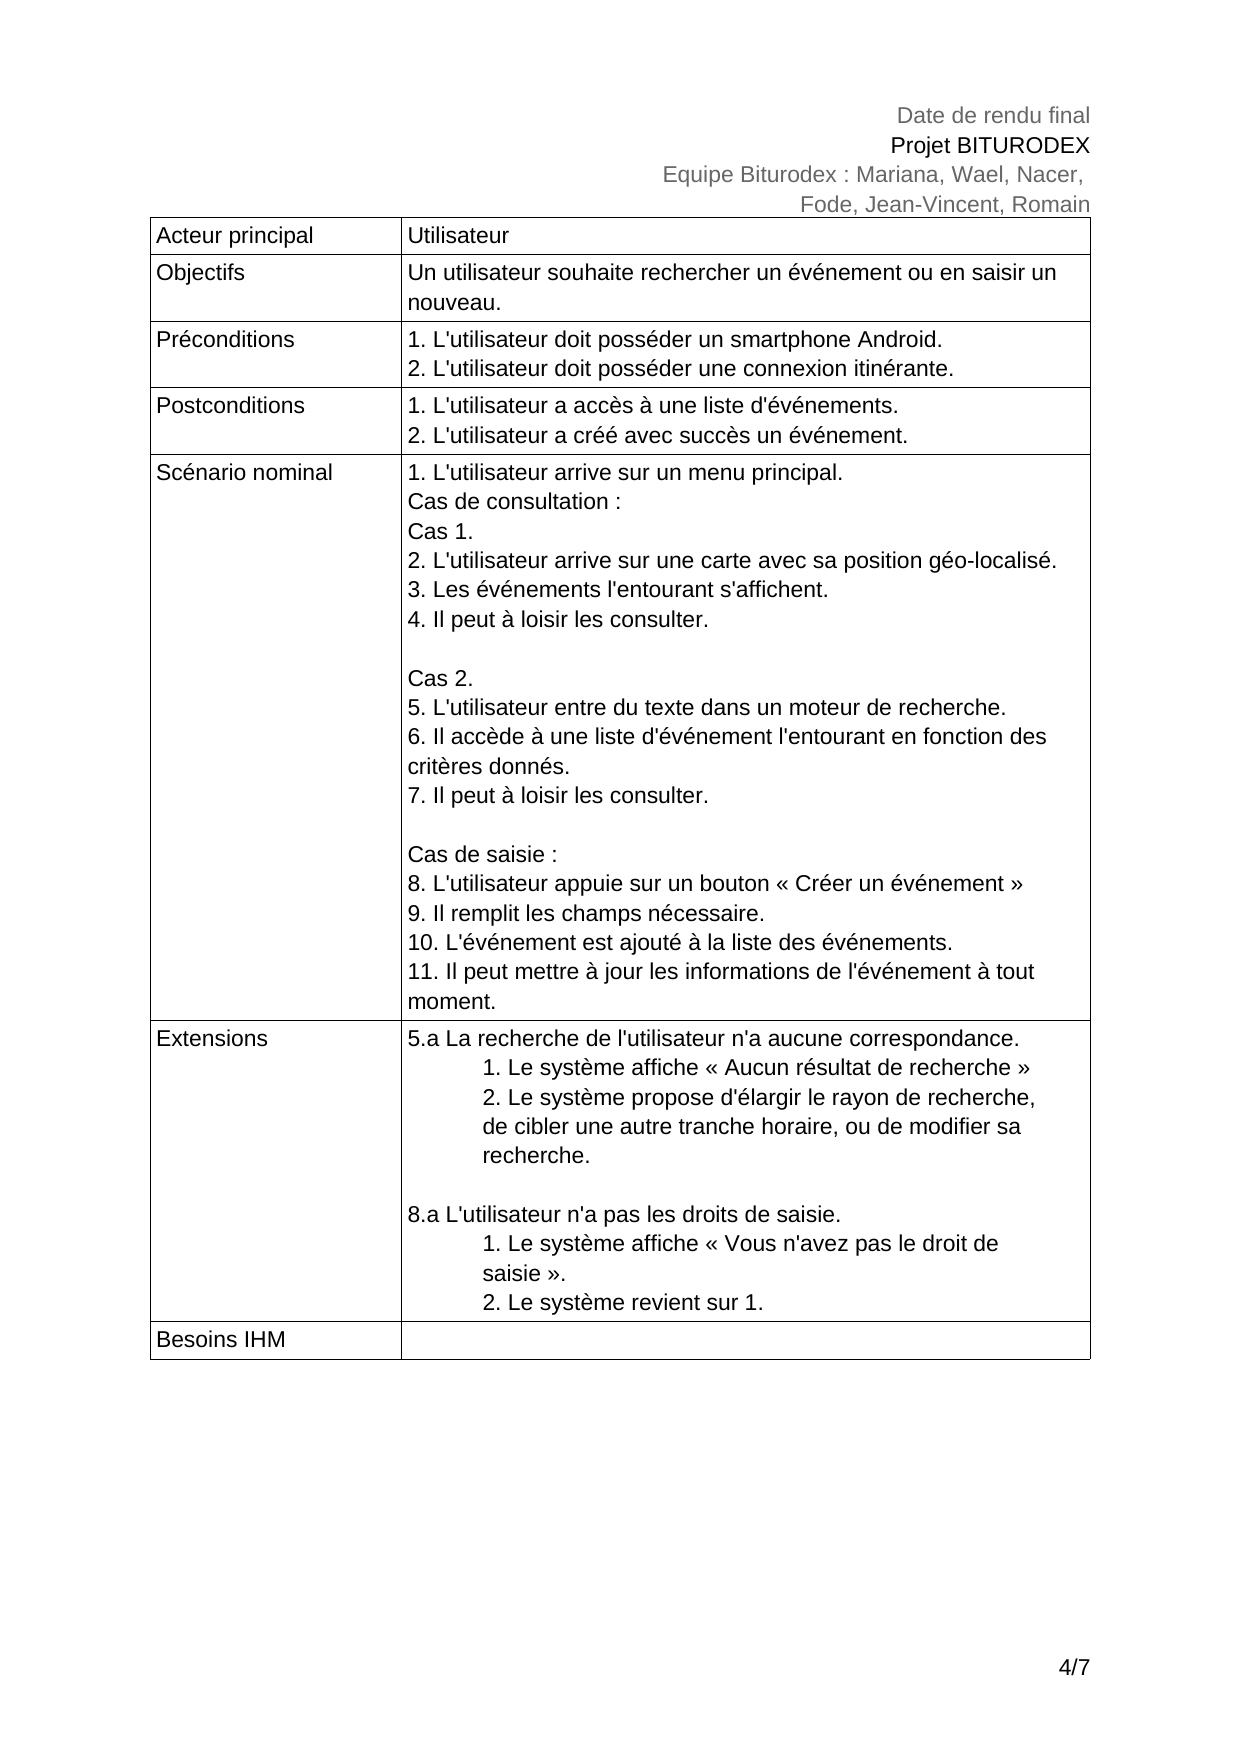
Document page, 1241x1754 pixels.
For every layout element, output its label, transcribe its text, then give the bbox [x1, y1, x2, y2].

table_cell 1. L'utilisateur doit posséder un smartphone Android. 2. L'utilisateur doit posséder une connexion itinérante. [402, 322, 1090, 387]
table_cell Un utilisateur souhaite rechercher un événement ou en saisir un nouveau. [402, 255, 1090, 321]
table_header Utilisateur [402, 218, 1090, 254]
table_cell 1. L'utilisateur a accès à une liste d'événements. 2. L'utilisateur a créé avec succès un événement. [402, 388, 1090, 454]
table_cell Objectifs [151, 255, 401, 321]
table_cell Préconditions [151, 322, 401, 387]
table_cell Extensions [151, 1021, 401, 1321]
table_cell 5.a La recherche de l'utilisateur n'a aucune correspondance. 1. Le système affiche « Aucun résultat de recherche » 2. Le système propose d'élargir le rayon de recherche, de cibler une autre tranche horaire, ou de modifier sa recherche. 8.a L'utilisateur n'a pas les droits de saisie. 1. Le système affiche « Vous n'avez pas le droit de saisie ». 2. Le système revient sur 1. [402, 1021, 1090, 1321]
table_cell Postconditions [151, 388, 401, 454]
table_cell Scénario nominal [151, 455, 401, 1020]
table_cell Besoins IHM [151, 1322, 401, 1358]
table_header Acteur principal [151, 218, 401, 254]
table_cell [402, 1322, 1090, 1358]
table_cell 1. L'utilisateur arrive sur un menu principal. Cas de consultation : Cas 1. 2. L'utilisateur arrive sur une carte avec sa position géo-localisé. 3. Les événements l'entourant s'affichent. 4. Il peut à loisir les consulter. Cas 2. 5. L'utilisateur entre du texte dans un moteur de recherche. 6. Il accède à une liste d'événement l'entourant en fonction des critères donnés. 7. Il peut à loisir les consulter. Cas de saisie : 8. L'utilisateur appuie sur un bouton « Créer un événement » 9. Il remplit les champs nécessaire. 10. L'événement est ajouté à la liste des événements. 11. Il peut mettre à jour les informations de l'événement à tout moment. [402, 455, 1090, 1020]
